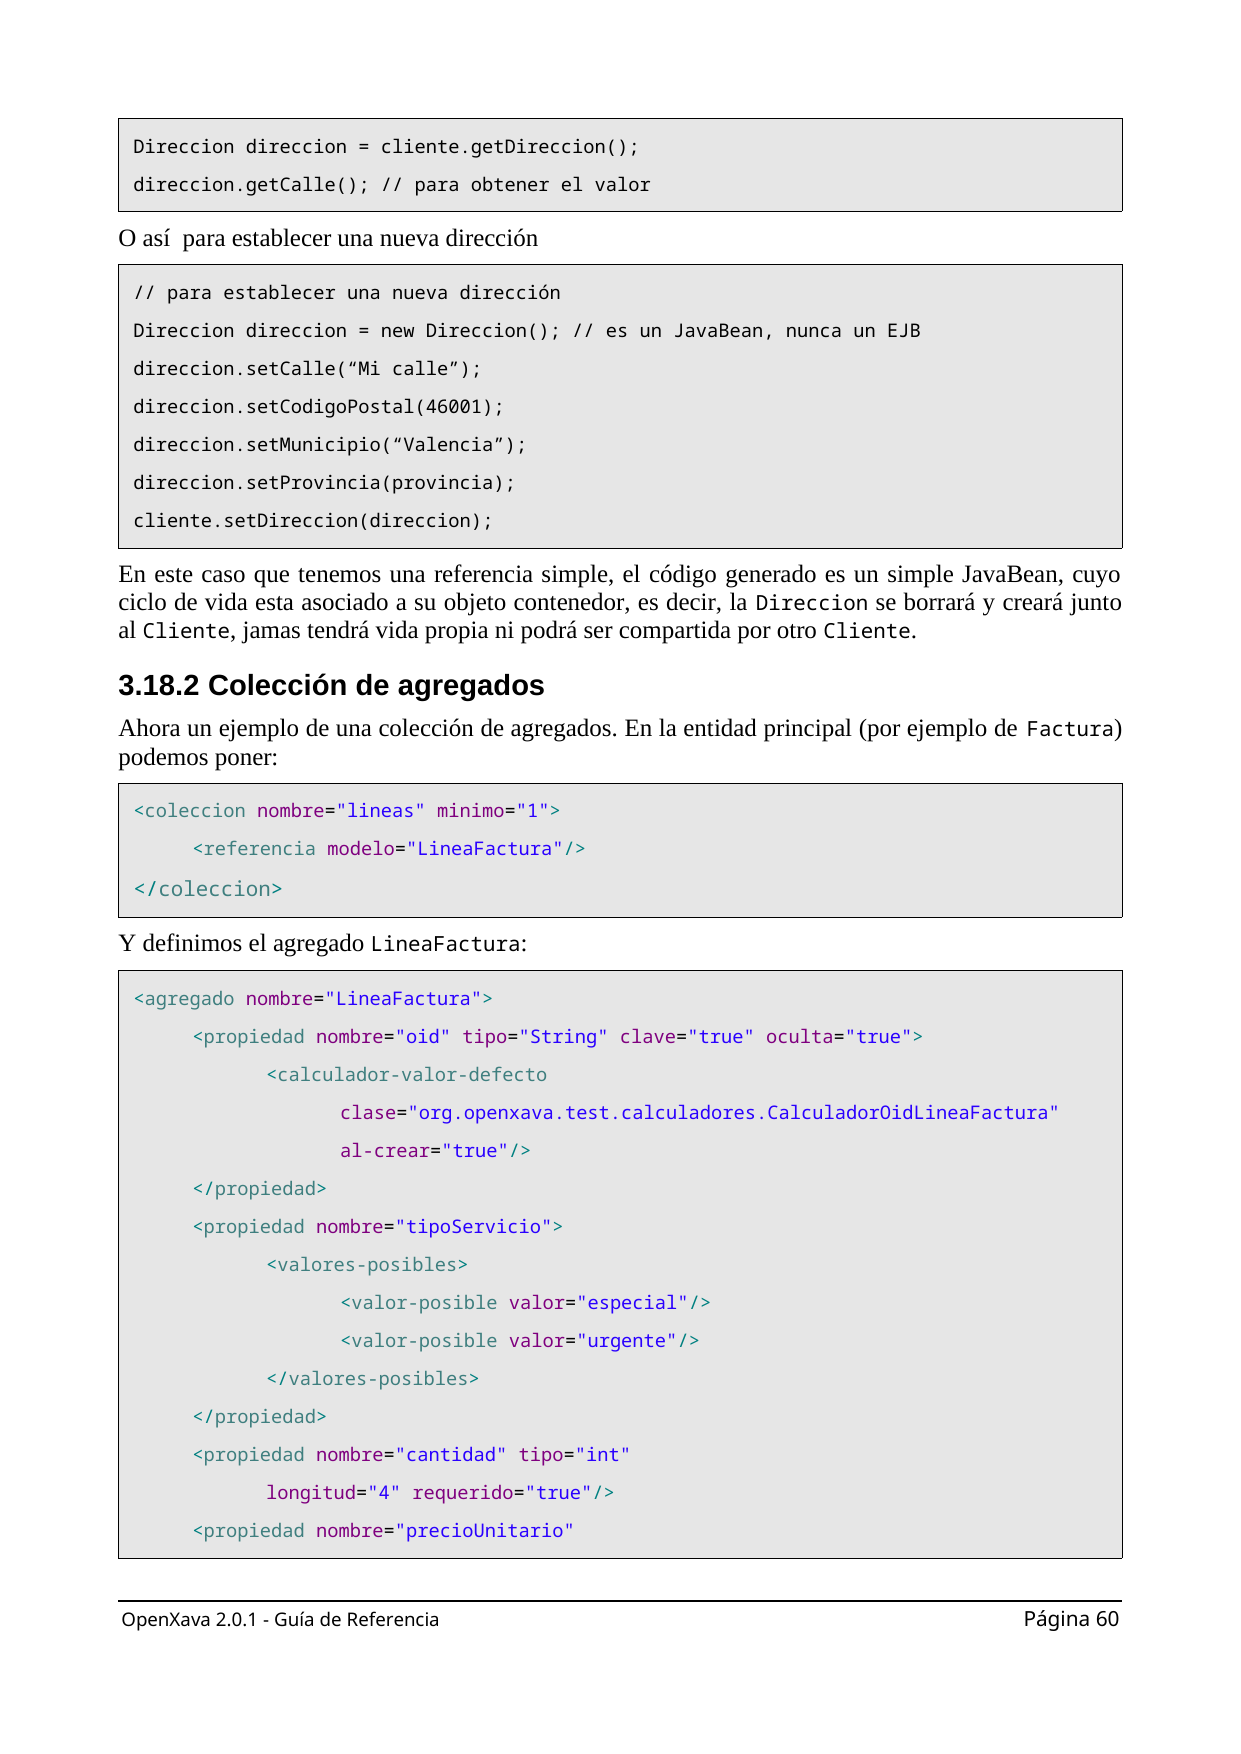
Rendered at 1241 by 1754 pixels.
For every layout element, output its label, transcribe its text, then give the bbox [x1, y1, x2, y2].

text longitud="4" requerido="true"/> [119, 1464, 1122, 1502]
text <valor-posible valor="especial"/> [119, 1274, 1122, 1312]
text </propiedad> [119, 1160, 1122, 1198]
text direccion.setProvincia(provincia); [119, 454, 1122, 492]
text O así para establecer una nueva dirección [118, 224, 1122, 252]
text En este caso que tenemos una referencia simple, el código generado es un simple JavaBean, cuyo ciclo de vida esta asociado a su objeto contenedor, es decir, la Direccion se borrará y creará junto al Cliente, jamas tendrá vida propia ni podrá ser compartida por otro Cliente. [118, 560, 1122, 644]
text al-crear="true"/> [119, 1122, 1122, 1160]
text // para establecer una nueva dirección [119, 265, 1122, 302]
text Direccion direccion = cliente.getDireccion(); [119, 119, 1122, 156]
text <coleccion nombre="lineas" minimo="1"> [119, 784, 1122, 821]
text <agregado nombre="LineaFactura"> [119, 971, 1122, 1008]
text <propiedad nombre="oid" tipo="String" clave="true" oculta="true"> [119, 1008, 1122, 1046]
text <calculador-valor-defecto [119, 1046, 1122, 1084]
subtitle Colección de agregados [118, 669, 1122, 702]
text Ahora un ejemplo de una colección de agregados. En la entidad principal (por ejemplo de Factura) podemos poner: [118, 714, 1122, 770]
text Y definimos el agregado LineaFactura: [118, 929, 1122, 958]
text <valor-posible valor="urgente"/> [119, 1312, 1122, 1350]
text <referencia modelo="LineaFactura"/> [119, 821, 1122, 859]
text direccion.setCalle(“Mi calle”); [119, 340, 1122, 378]
text Direccion direccion = new Direccion(); // es un JavaBean, nunca un EJB [119, 302, 1122, 340]
text clase="org.openxava.test.calculadores.CalculadorOidLineaFactura" [119, 1084, 1122, 1122]
text </propiedad> [119, 1388, 1122, 1426]
text <valores-posibles> [119, 1236, 1122, 1274]
text <propiedad nombre="precioUnitario" [119, 1502, 1122, 1558]
text <propiedad nombre="tipoServicio"> [119, 1198, 1122, 1236]
text <propiedad nombre="cantidad" tipo="int" [119, 1426, 1122, 1464]
text </coleccion> [119, 859, 1122, 917]
text direccion.setMunicipio(“Valencia”); [119, 416, 1122, 454]
text direccion.setCodigoPostal(46001); [119, 378, 1122, 416]
text </valores-posibles> [119, 1350, 1122, 1388]
text cliente.setDireccion(direccion); [119, 492, 1122, 548]
text direccion.getCalle(); // para obtener el valor [119, 156, 1122, 211]
